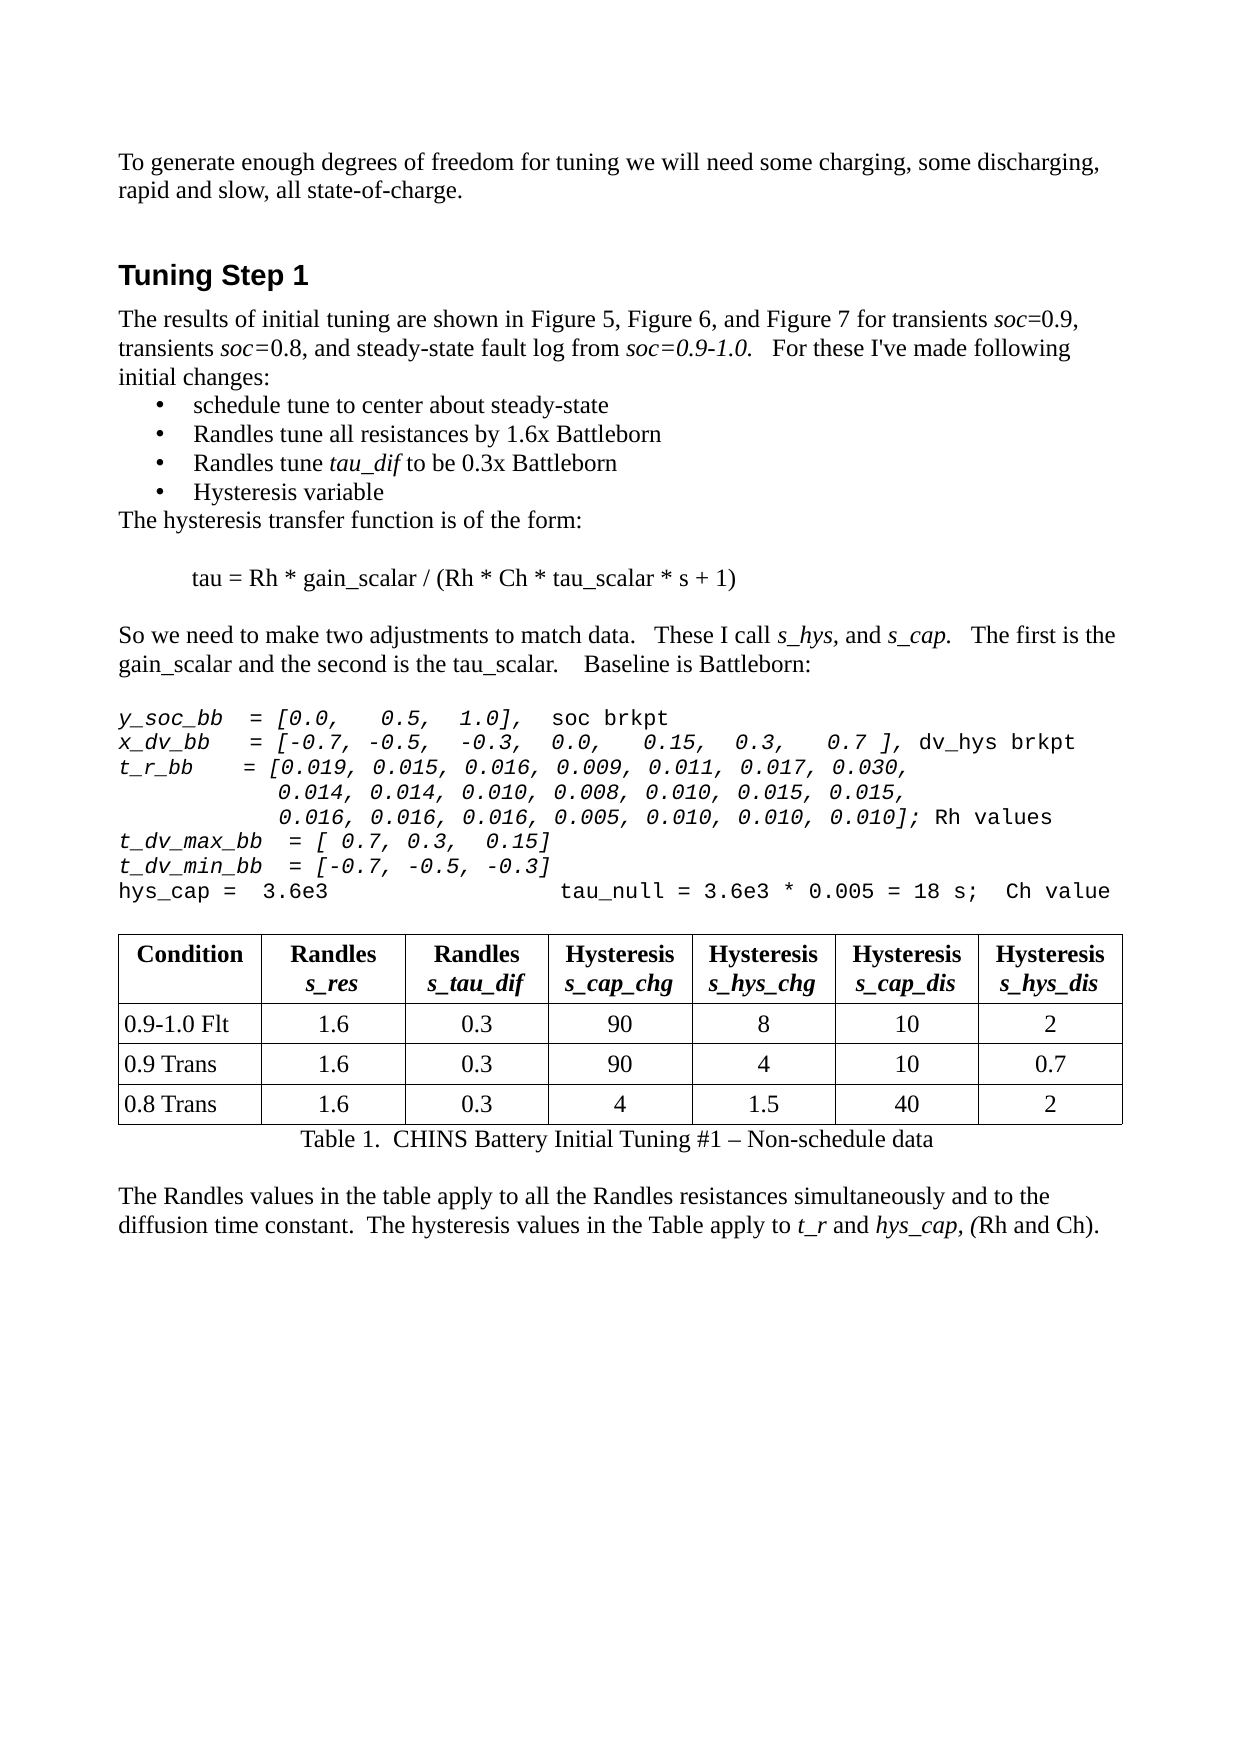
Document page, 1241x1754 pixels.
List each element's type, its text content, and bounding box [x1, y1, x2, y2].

table_cell 0.3 [406, 1085, 548, 1124]
table_cell 0.9-1.0 Flt [119, 1004, 261, 1043]
table_cell 0.8 Trans [119, 1085, 261, 1124]
table_header Condition [119, 935, 261, 1003]
table_header Randles s_tau_dif [406, 935, 548, 1003]
table_cell 10 [836, 1004, 978, 1043]
table_cell 8 [693, 1004, 835, 1043]
text hys_cap = 3.6e3 tau_null = 3.6e3 * 0.005 = 18 s; Ch value [118, 880, 1122, 905]
table_cell 90 [549, 1044, 692, 1083]
table_header Hysteresis s_cap_chg [549, 935, 692, 1003]
list Randles tune tau_dif to be 0.3x Battleborn [156, 448, 1122, 477]
list schedule tune to center about steady-state [156, 390, 1122, 419]
table_cell 2 [979, 1085, 1122, 1124]
text The Randles values in the table apply to all the Randles resistances simultaneously and to the diffusion time constant. The hysteresis values in the Table apply to t_r and hys_cap, (Rh and Ch). [118, 1181, 1122, 1239]
table_cell 1.6 [262, 1004, 405, 1043]
table_cell 40 [836, 1085, 978, 1124]
text So we need to make two adjustments to match data. These I call s_hys, and s_cap. The first is the gain_scalar and the second is the tau_scalar. Baseline is Battleborn: [118, 620, 1122, 678]
table_header Hysteresis s_hys_chg [693, 935, 835, 1003]
table_cell 0.9 Trans [119, 1044, 261, 1083]
table_header Randles s_res [262, 935, 405, 1003]
list Hysteresis variable [156, 477, 1122, 505]
list Randles tune all resistances by 1.6x Battleborn [156, 419, 1122, 448]
table_cell 4 [693, 1044, 835, 1083]
text y_soc_bb = [0.0, 0.5, 1.0], soc brkpt [118, 707, 1122, 731]
table_header Hysteresis s_hys_dis [979, 935, 1122, 1003]
table_cell 1.5 [693, 1085, 835, 1124]
subtitle Tuning Step 1 [118, 258, 1122, 292]
table_cell 10 [836, 1044, 978, 1083]
table_cell 0.3 [406, 1044, 548, 1083]
text To generate enough degrees of freedom for tuning we will need some charging, some discharging, rapid and slow, all state-of-charge. [118, 147, 1122, 204]
table_header Hysteresis s_cap_dis [836, 935, 978, 1003]
table_cell 1.6 [262, 1044, 405, 1083]
table_cell 0.3 [406, 1004, 548, 1043]
text t_r_bb = [0.019, 0.015, 0.016, 0.009, 0.011, 0.017, 0.030, [118, 756, 1122, 781]
table_cell 2 [979, 1004, 1122, 1043]
table_cell 90 [549, 1004, 692, 1043]
text The hysteresis transfer function is of the form: [118, 505, 1122, 534]
text x_dv_bb = [-0.7, -0.5, -0.3, 0.0, 0.15, 0.3, 0.7 ], dv_hys brkpt [118, 731, 1122, 756]
table_cell 1.6 [262, 1085, 405, 1124]
text tau = Rh * gain_scalar / (Rh * Ch * tau_scalar * s + 1) [118, 563, 1122, 592]
table_cell 4 [549, 1085, 692, 1124]
text The results of initial tuning are shown in Figure 5, Figure 6, and Figure 7 for transients soc=0.9, transients soc=0.8, and steady-state fault log from soc=0.9-1.0. For these I've made following initial changes: [118, 304, 1122, 390]
text 0.016, 0.016, 0.016, 0.005, 0.010, 0.010, 0.010]; Rh values [118, 806, 1122, 831]
table_cell 0.7 [979, 1044, 1122, 1083]
text t_dv_max_bb = [ 0.7, 0.3, 0.15] [118, 831, 1122, 855]
text 0.014, 0.014, 0.010, 0.008, 0.010, 0.015, 0.015, [118, 781, 1122, 806]
text Table 1. CHINS Battery Initial Tuning #1 – Non-schedule data [118, 1125, 1122, 1153]
text t_dv_min_bb = [-0.7, -0.5, -0.3] [118, 855, 1122, 880]
